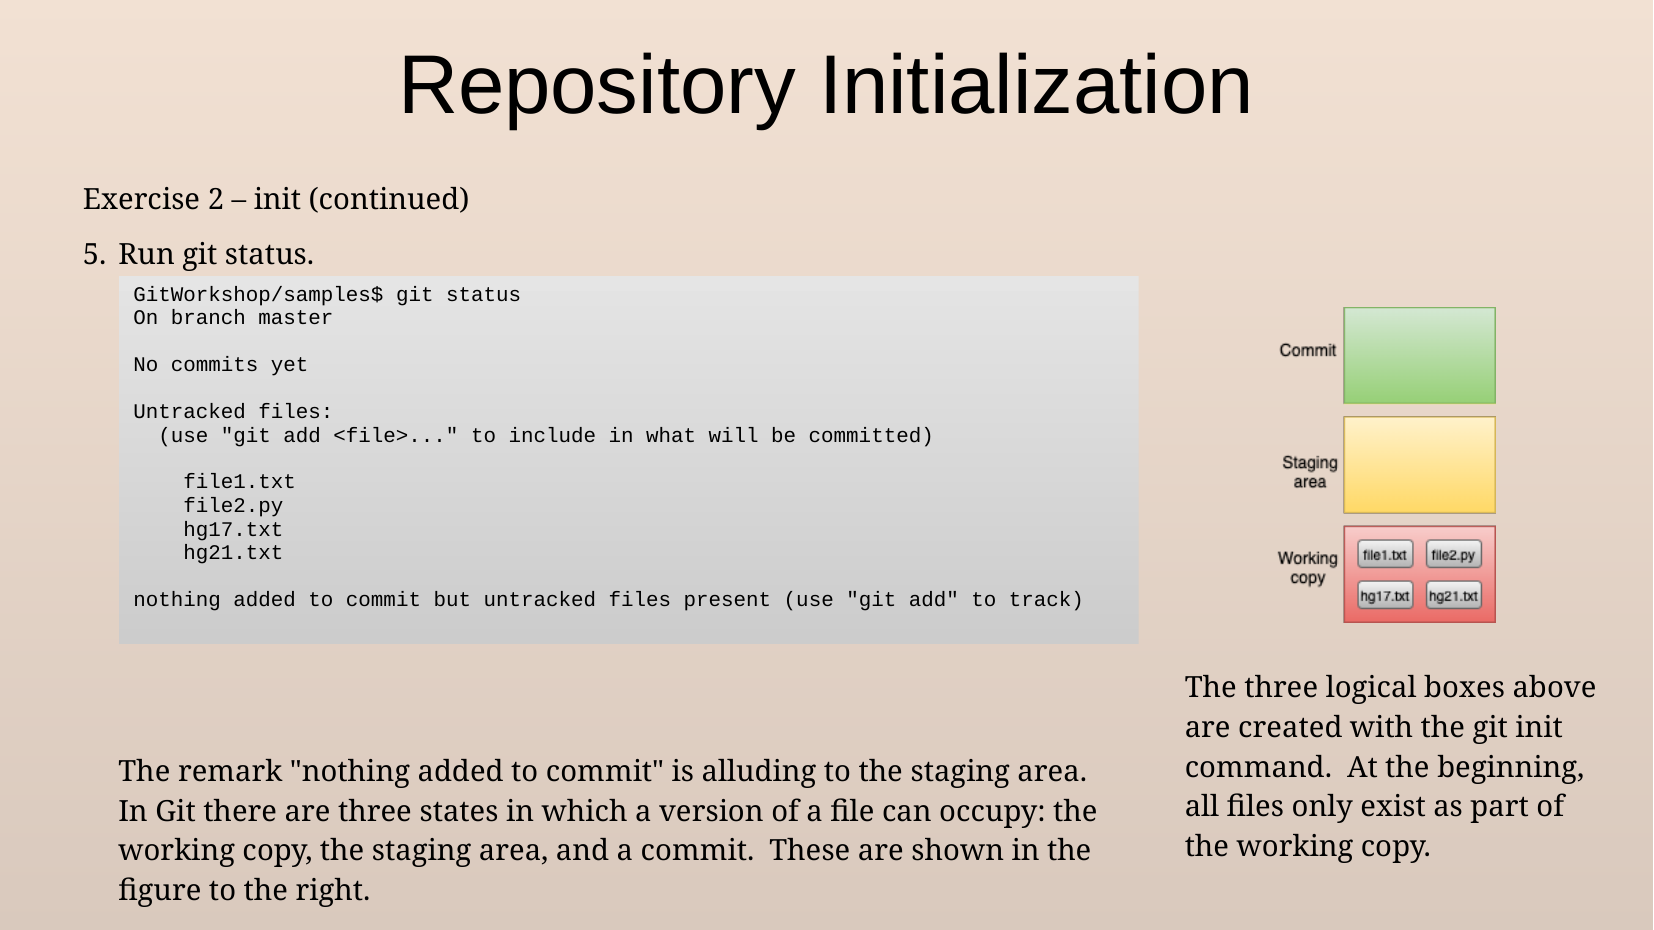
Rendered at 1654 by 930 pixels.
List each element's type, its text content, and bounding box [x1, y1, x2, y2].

picture [1274, 307, 1496, 623]
text_box GitWorkshop/samples$ git status On branch master No commits yet Untracked files: (use "git add <file>..." to include in what will be committed) file1.txt file2.py hg17.txt hg21.txt nothing added to commit but untracked files present (use "git add" to track) [118, 276, 1139, 644]
title Repository Initialization [82, 19, 1571, 151]
text_box Exercise 2 – init (continued) Run git status. The remark "nothing added to commit" is alluding to the staging area. In Git there are three states in which a version of a file can occupy: the working copy, the staging area, and a commit. These are shown in the figure to the right. The working copy of a file is the one in your directory that you can see and edit. The staging area is a version of a file that is to be committed in the next commit action. Committed versions of the file are in the commit state. These are preserved in the commit history. [68, 171, 1139, 928]
text_box The three logical boxes above are created with the git init command. At the beginning, all files only exist as part of the working copy. [1170, 659, 1621, 806]
